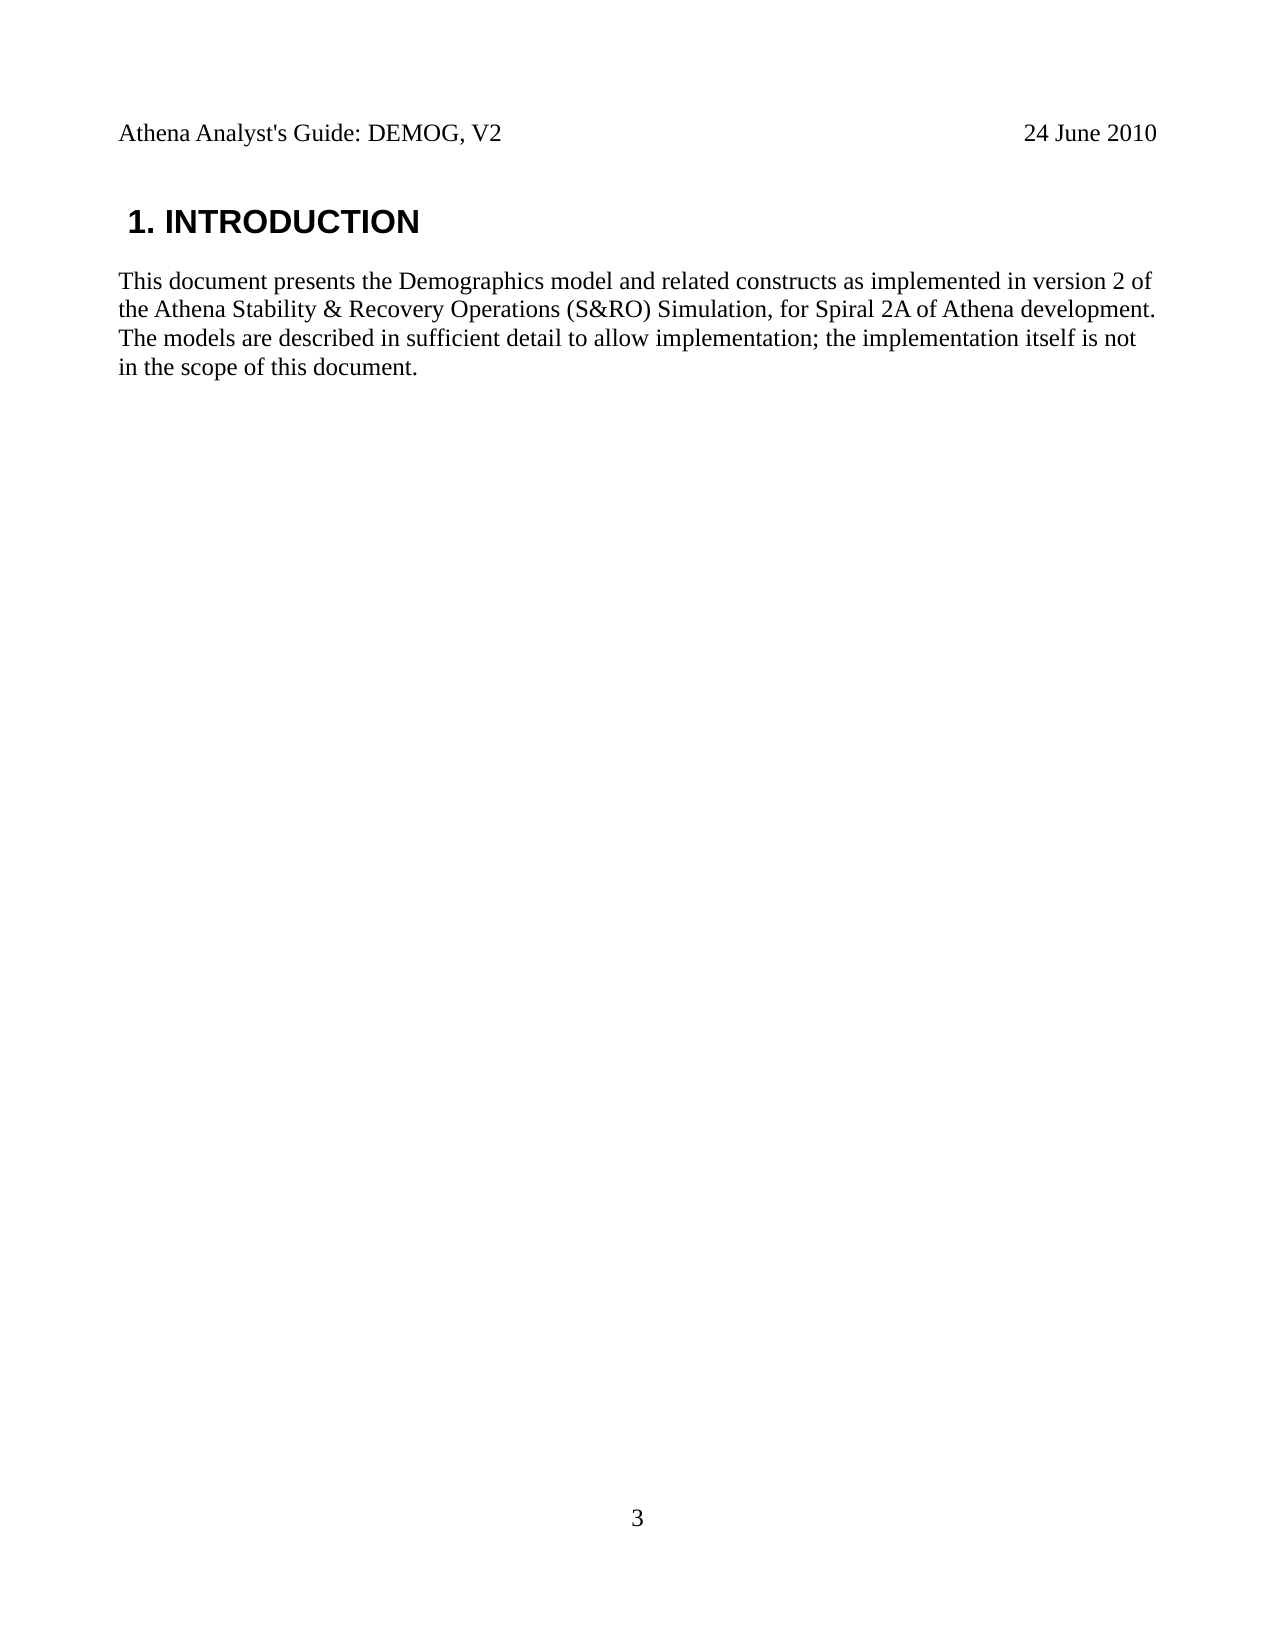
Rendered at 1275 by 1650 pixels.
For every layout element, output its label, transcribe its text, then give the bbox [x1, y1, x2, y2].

text This document presents the Demographics model and related constructs as implemented in version 2 of the Athena Stability & Recovery Operations (S&RO) Simulation, for Spiral 2A of Athena development. The models are described in sufficient detail to allow implementation; the implementation itself is not in the scope of this document. [118, 266, 1157, 381]
subtitle Introduction [118, 202, 1157, 240]
